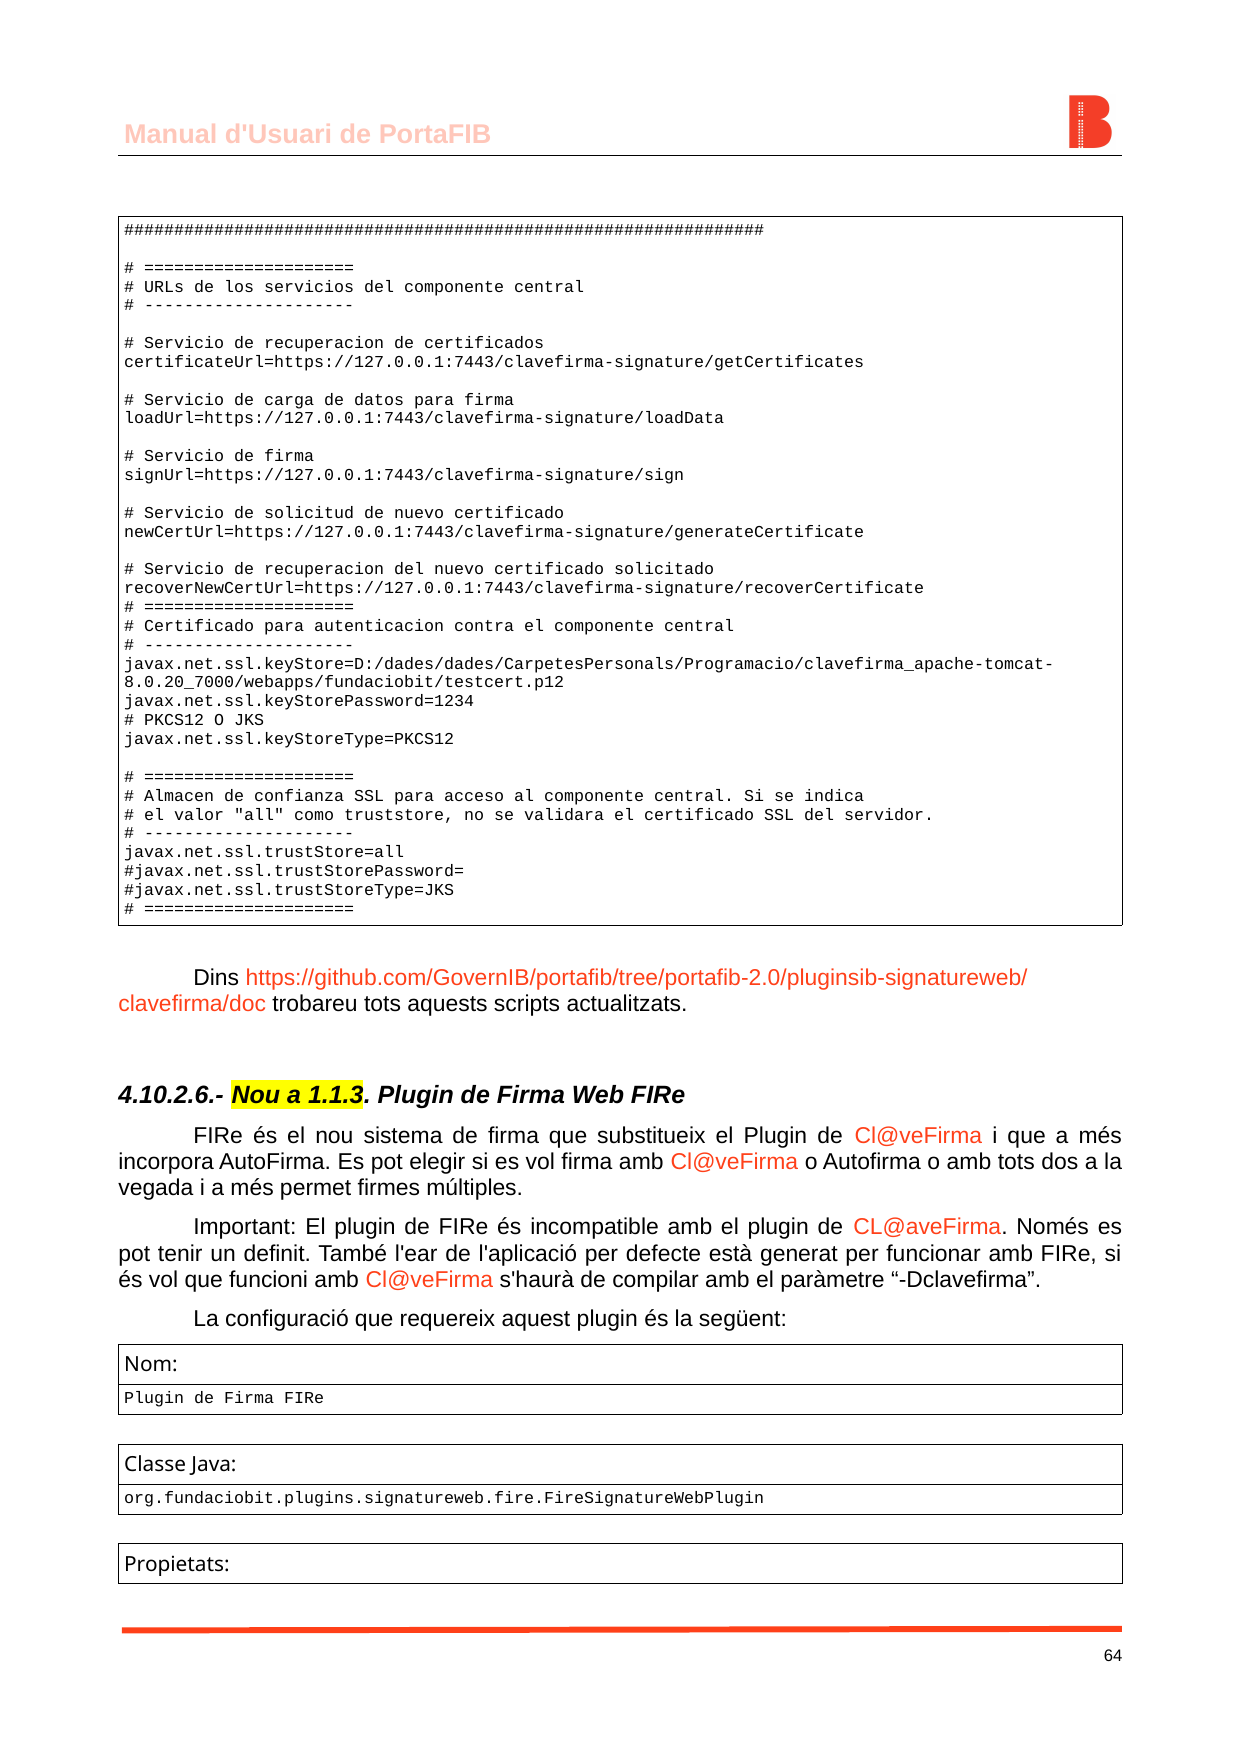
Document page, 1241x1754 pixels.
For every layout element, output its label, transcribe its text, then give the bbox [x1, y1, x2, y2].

table_header Nom: [119, 1345, 1122, 1384]
text Important: El plugin de FIRe és incompatible amb el plugin de CL@aveFirma. Només es pot tenir un definit. També l'ear de l'aplicació per defecte està generat per funcionar amb FIRe, si és vol que funcioni amb Cl@veFirma s'haurà de compilar amb el paràmetre “-Dclavefirma”. [118, 1213, 1122, 1292]
table_cell Plugin de Firma FIRe [119, 1385, 1122, 1414]
subtitle Nou a 1.1.3. Plugin de Firma Web FIRe [118, 1080, 1122, 1109]
text Dins https://github.com/GovernIB/portafib/tree/portafib-2.0/pluginsib-signatureweb/clavefirma/doc trobareu tots aquests scripts actualitzats. [118, 964, 1122, 1017]
table_header Classe Java: [119, 1445, 1122, 1483]
table_header Propietats: [119, 1544, 1122, 1583]
text FIRe és el nou sistema de firma que substitueix el Plugin de Cl@veFirma i que a més incorpora AutoFirma. Es pot elegir si es vol firma amb Cl@veFirma o Autofirma o amb tots dos a la vegada i a més permet firmes múltiples. [118, 1122, 1122, 1201]
table_header ################################################################ # ===================== # URLs de los servicios del componente central # --------------------- # Servicio de recuperacion de certificados certificateUrl=https://127.0.0.1:7443/clavefirma-signature/getCertificates # Servicio de carga de datos para firma loadUrl=https://127.0.0.1:7443/clavefirma-signature/loadData # Servicio de firma signUrl=https://127.0.0.1:7443/clavefirma-signature/sign # Servicio de solicitud de nuevo certificado newCertUrl=https://127.0.0.1:7443/clavefirma-signature/generateCertificate # Servicio de recuperacion del nuevo certificado solicitado recoverNewCertUrl=https://127.0.0.1:7443/clavefirma-signature/recoverCertificate # ===================== # Certificado para autenticacion contra el componente central # --------------------- javax.net.ssl.keyStore=D:/dades/dades/CarpetesPersonals/Programacio/clavefirma_apache-tomcat-8.0.20_7000/webapps/fundaciobit/testcert.p12 javax.net.ssl.keyStorePassword=1234 # PKCS12 O JKS javax.net.ssl.keyStoreType=PKCS12 # ===================== # Almacen de confianza SSL para acceso al componente central. Si se indica # el valor "all" como truststore, no se validara el certificado SSL del servidor. # --------------------- javax.net.ssl.trustStore=all #javax.net.ssl.trustStorePassword= #javax.net.ssl.trustStoreType=JKS # ===================== [119, 217, 1122, 925]
table_cell org.fundaciobit.plugins.signatureweb.fire.FireSignatureWebPlugin [119, 1485, 1122, 1514]
text La configuració que requereix aquest plugin és la següent: [118, 1305, 1122, 1331]
picture [1063, 94, 1117, 150]
